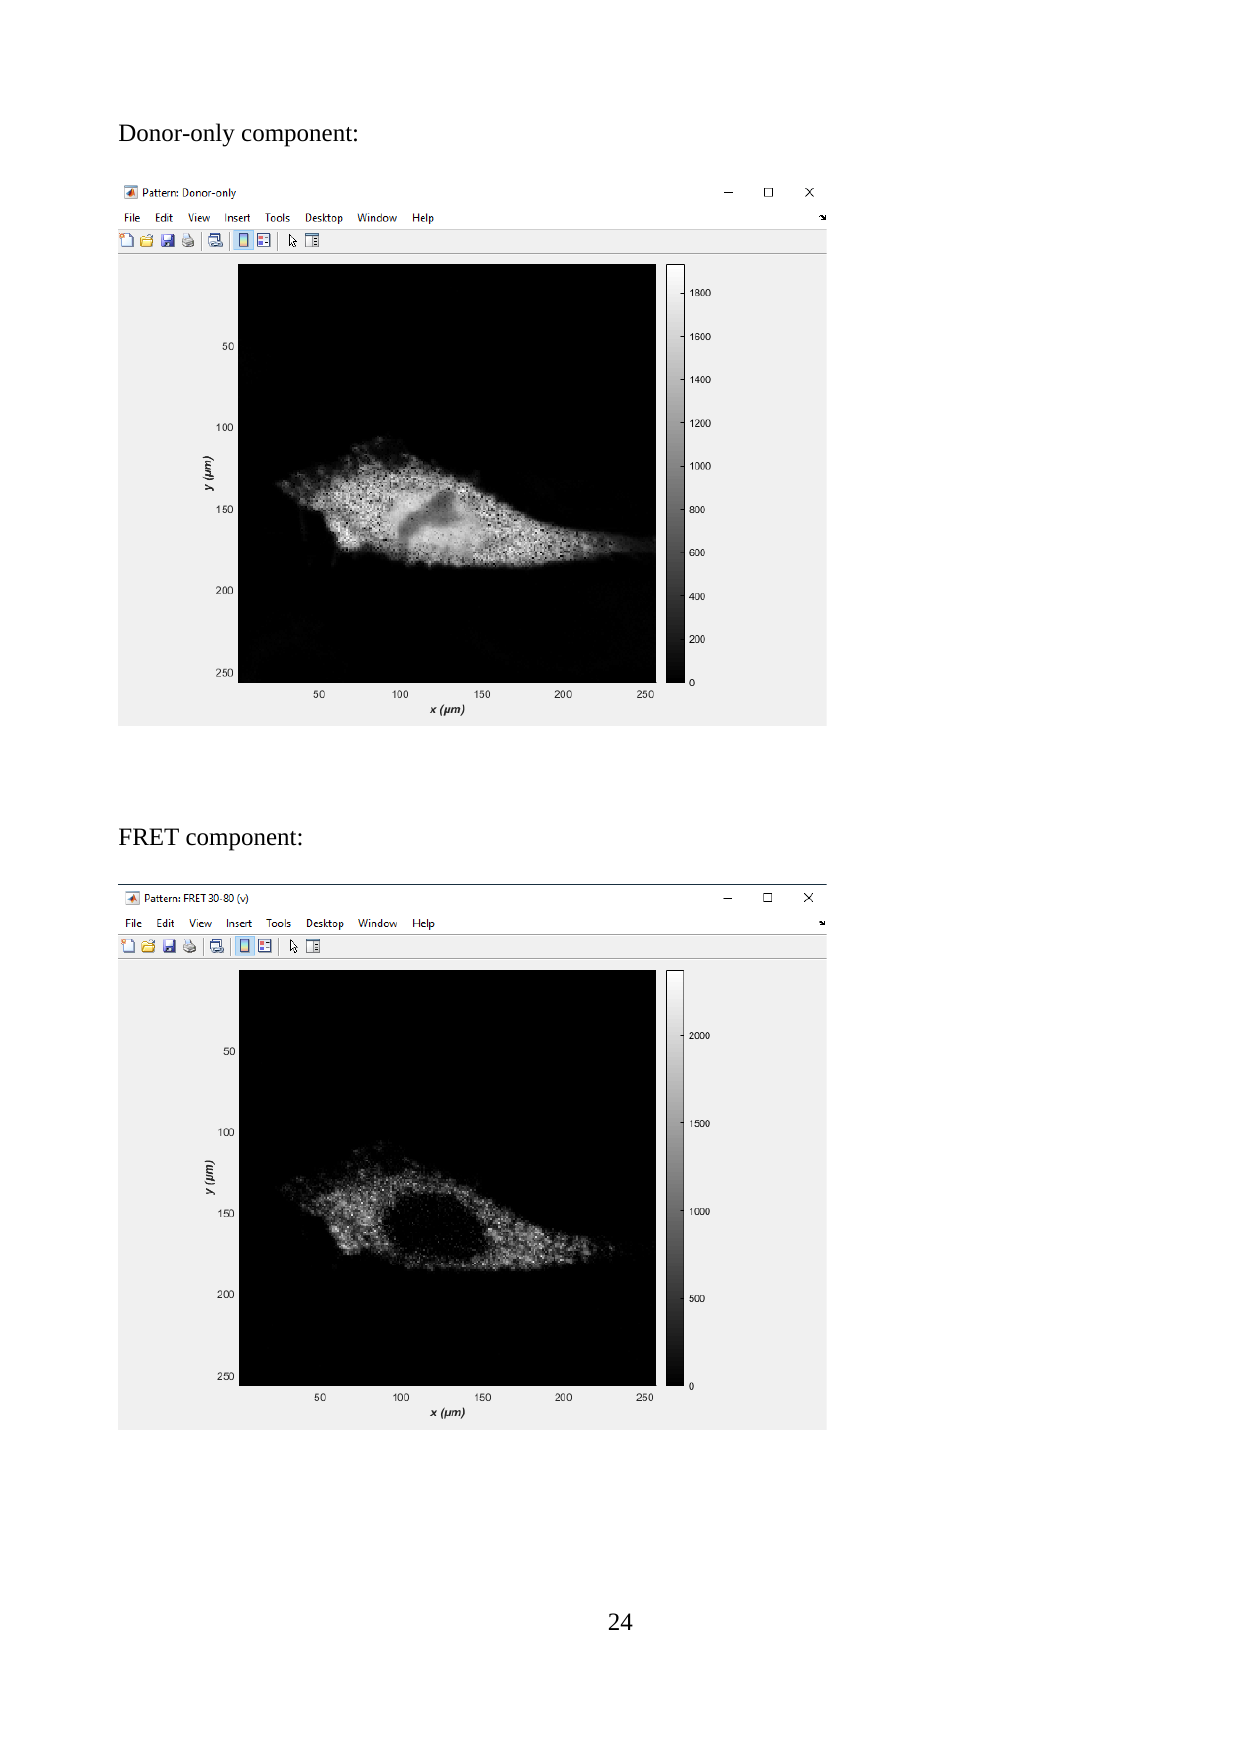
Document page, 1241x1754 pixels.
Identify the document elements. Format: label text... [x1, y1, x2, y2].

text Donor-only component: [118, 118, 1122, 147]
picture [118, 180, 827, 726]
text FRET component: [118, 822, 1122, 851]
picture [118, 884, 827, 1430]
